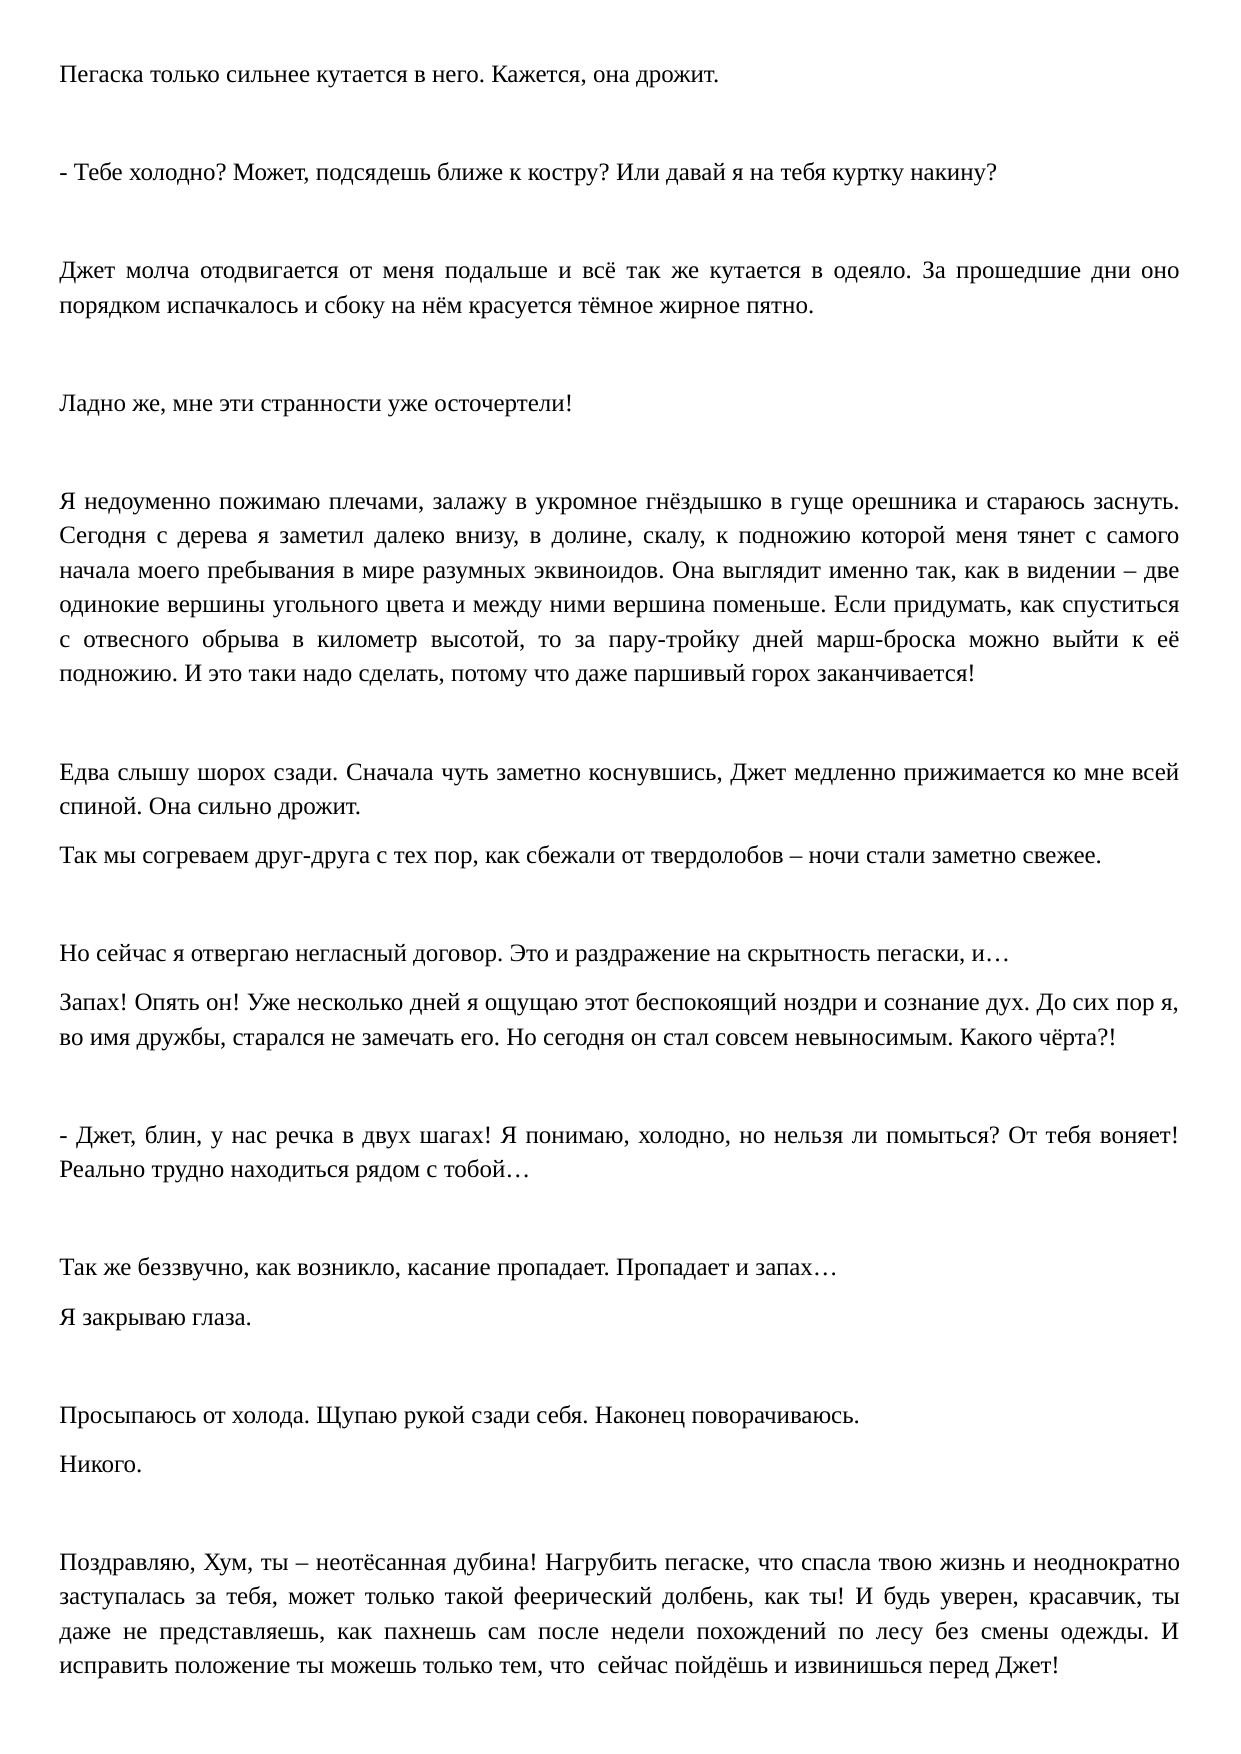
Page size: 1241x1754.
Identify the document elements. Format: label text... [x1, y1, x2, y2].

text - Тебе холодно? Может, подсядешь ближе к костру? Или давай я на тебя куртку накину? [59, 157, 1181, 186]
text Поздравляю, Хум, ты – неотёсанная дубина! Нагрубить пегаске, что спасла твою жизнь и неоднократно заступалась за тебя, может только такой феерический долбень, как ты! И будь уверен, красавчик, ты даже не представляешь, как пахнешь сам после недели похождений по лесу без смены одежды. И исправить положение ты можешь только тем, что сейчас пойдёшь и извинишься перед Джет! [59, 1547, 1181, 1679]
text Я недоуменно пожимаю плечами, залажу в укромное гнёздышко в гуще орешника и стараюсь заснуть. Сегодня с дерева я заметил далеко внизу, в долине, скалу, к подножию которой меня тянет с самого начала моего пребывания в мире разумных эквиноидов. Она выглядит именно так, как в видении – две одинокие вершины угольного цвета и между ними вершина поменьше. Если придумать, как спуститься с отвесного обрыва в километр высотой, то за пару-тройку дней марш-броска можно выйти к её подножию. И это таки надо сделать, потому что даже паршивый горох заканчивается! [59, 486, 1181, 687]
text Но сейчас я отвергаю негласный договор. Это и раздражение на скрытность пегаски, и… [59, 938, 1181, 967]
text - Джет, блин, у нас речка в двух шагах! Я понимаю, холодно, но нельзя ли помыться? От тебя воняет! Реально трудно находиться рядом с тобой… [59, 1120, 1181, 1183]
text Ладно же, мне эти странности уже осточертели! [59, 388, 1181, 417]
text Джет молча отодвигается от меня подальше и всё так же кутается в одеяло. За прошедшие дни оно порядком испачкалось и сбоку на нём красуется тёмное жирное пятно. [59, 255, 1181, 318]
text Так мы согреваем друг-друга с тех пор, как сбежали от твердолобов – ночи стали заметно свежее. [59, 840, 1181, 869]
text Пегаска только сильнее кутается в него. Кажется, она дрожит. [59, 59, 1181, 88]
text Никого. [59, 1449, 1181, 1477]
text Просыпаюсь от холода. Щупаю рукой сзади себя. Наконец поворачиваюсь. [59, 1400, 1181, 1428]
text Так же беззвучно, как возникло, касание пропадает. Пропадает и запах… [59, 1252, 1181, 1281]
text Едва слышу шорох сзади. Сначала чуть заметно коснувшись, Джет медленно прижимается ко мне всей спиной. Она сильно дрожит. [59, 757, 1181, 820]
text Я закрываю глаза. [59, 1302, 1181, 1330]
text Запах! Опять он! Уже несколько дней я ощущаю этот беспокоящий ноздри и сознание дух. До сих пор я, во имя дружбы, старался не замечать его. Но сегодня он стал совсем невыносимым. Какого чёрта?! [59, 987, 1181, 1051]
